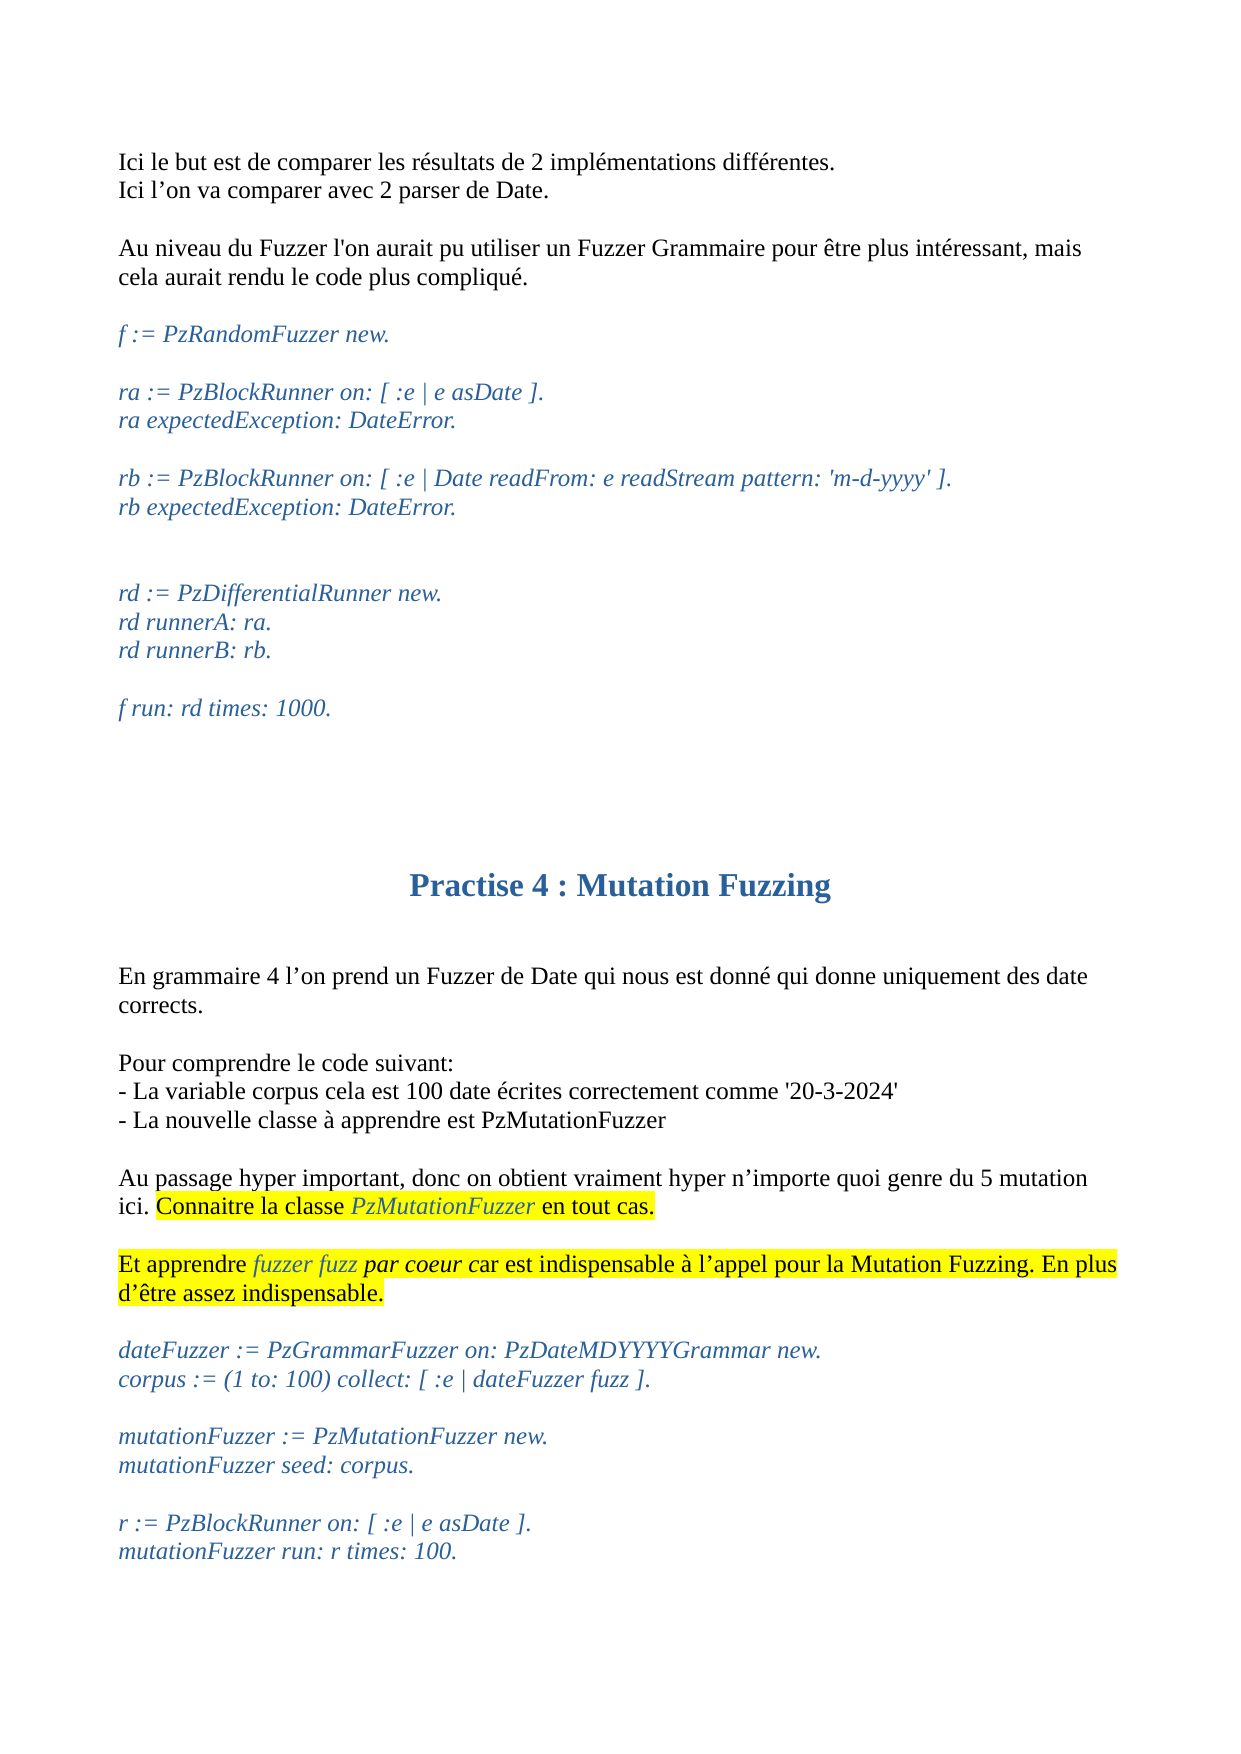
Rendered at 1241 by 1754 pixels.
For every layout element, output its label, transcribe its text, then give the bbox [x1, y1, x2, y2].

text Practise 4 : Mutation Fuzzing [118, 866, 1122, 904]
text ra expectedException: DateError. [118, 406, 1122, 434]
text Au niveau du Fuzzer l'on aurait pu utiliser un Fuzzer Grammaire pour être plus intéressant, mais cela aurait rendu le code plus compliqué. [118, 233, 1122, 291]
text mutationFuzzer := PzMutationFuzzer new. [118, 1421, 1122, 1450]
text rb := PzBlockRunner on: [ :e | Date readFrom: e readStream pattern: 'm-d-yyyy' ]. [118, 463, 1122, 492]
text Ici le but est de comparer les résultats de 2 implémentations différentes. [118, 147, 1122, 176]
text mutationFuzzer run: r times: 100. [118, 1536, 1122, 1565]
text Pour comprendre le code suivant: [118, 1048, 1122, 1076]
text f run: rd times: 1000. [118, 693, 1122, 722]
text rd runnerB: rb. [118, 636, 1122, 664]
text rd := PzDifferentialRunner new. [118, 578, 1122, 607]
text Et apprendre fuzzer fuzz par coeur car est indispensable à l’appel pour la Mutation Fuzzing. En plus d’être assez indispensable. [118, 1249, 1122, 1306]
text dateFuzzer := PzGrammarFuzzer on: PzDateMDYYYYGrammar new. [118, 1335, 1122, 1364]
text Au passage hyper important, donc on obtient vraiment hyper n’importe quoi genre du 5 mutation ici. Connaitre la classe PzMutationFuzzer en tout cas. [118, 1163, 1122, 1220]
text corpus := (1 to: 100) collect: [ :e | dateFuzzer fuzz ]. [118, 1364, 1122, 1393]
text r := PzBlockRunner on: [ :e | e asDate ]. [118, 1508, 1122, 1536]
text - La variable corpus cela est 100 date écrites correctement comme '20-3-2024' [118, 1076, 1122, 1105]
text mutationFuzzer seed: corpus. [118, 1450, 1122, 1479]
text En grammaire 4 l’on prend un Fuzzer de Date qui nous est donné qui donne uniquement des date corrects. [118, 961, 1122, 1019]
text rd runnerA: ra. [118, 607, 1122, 636]
text rb expectedException: DateError. [118, 492, 1122, 521]
text - La nouvelle classe à apprendre est PzMutationFuzzer [118, 1105, 1122, 1134]
text f := PzRandomFuzzer new. [118, 319, 1122, 348]
text Ici l’on va comparer avec 2 parser de Date. [118, 176, 1122, 204]
text ra := PzBlockRunner on: [ :e | e asDate ]. [118, 377, 1122, 406]
